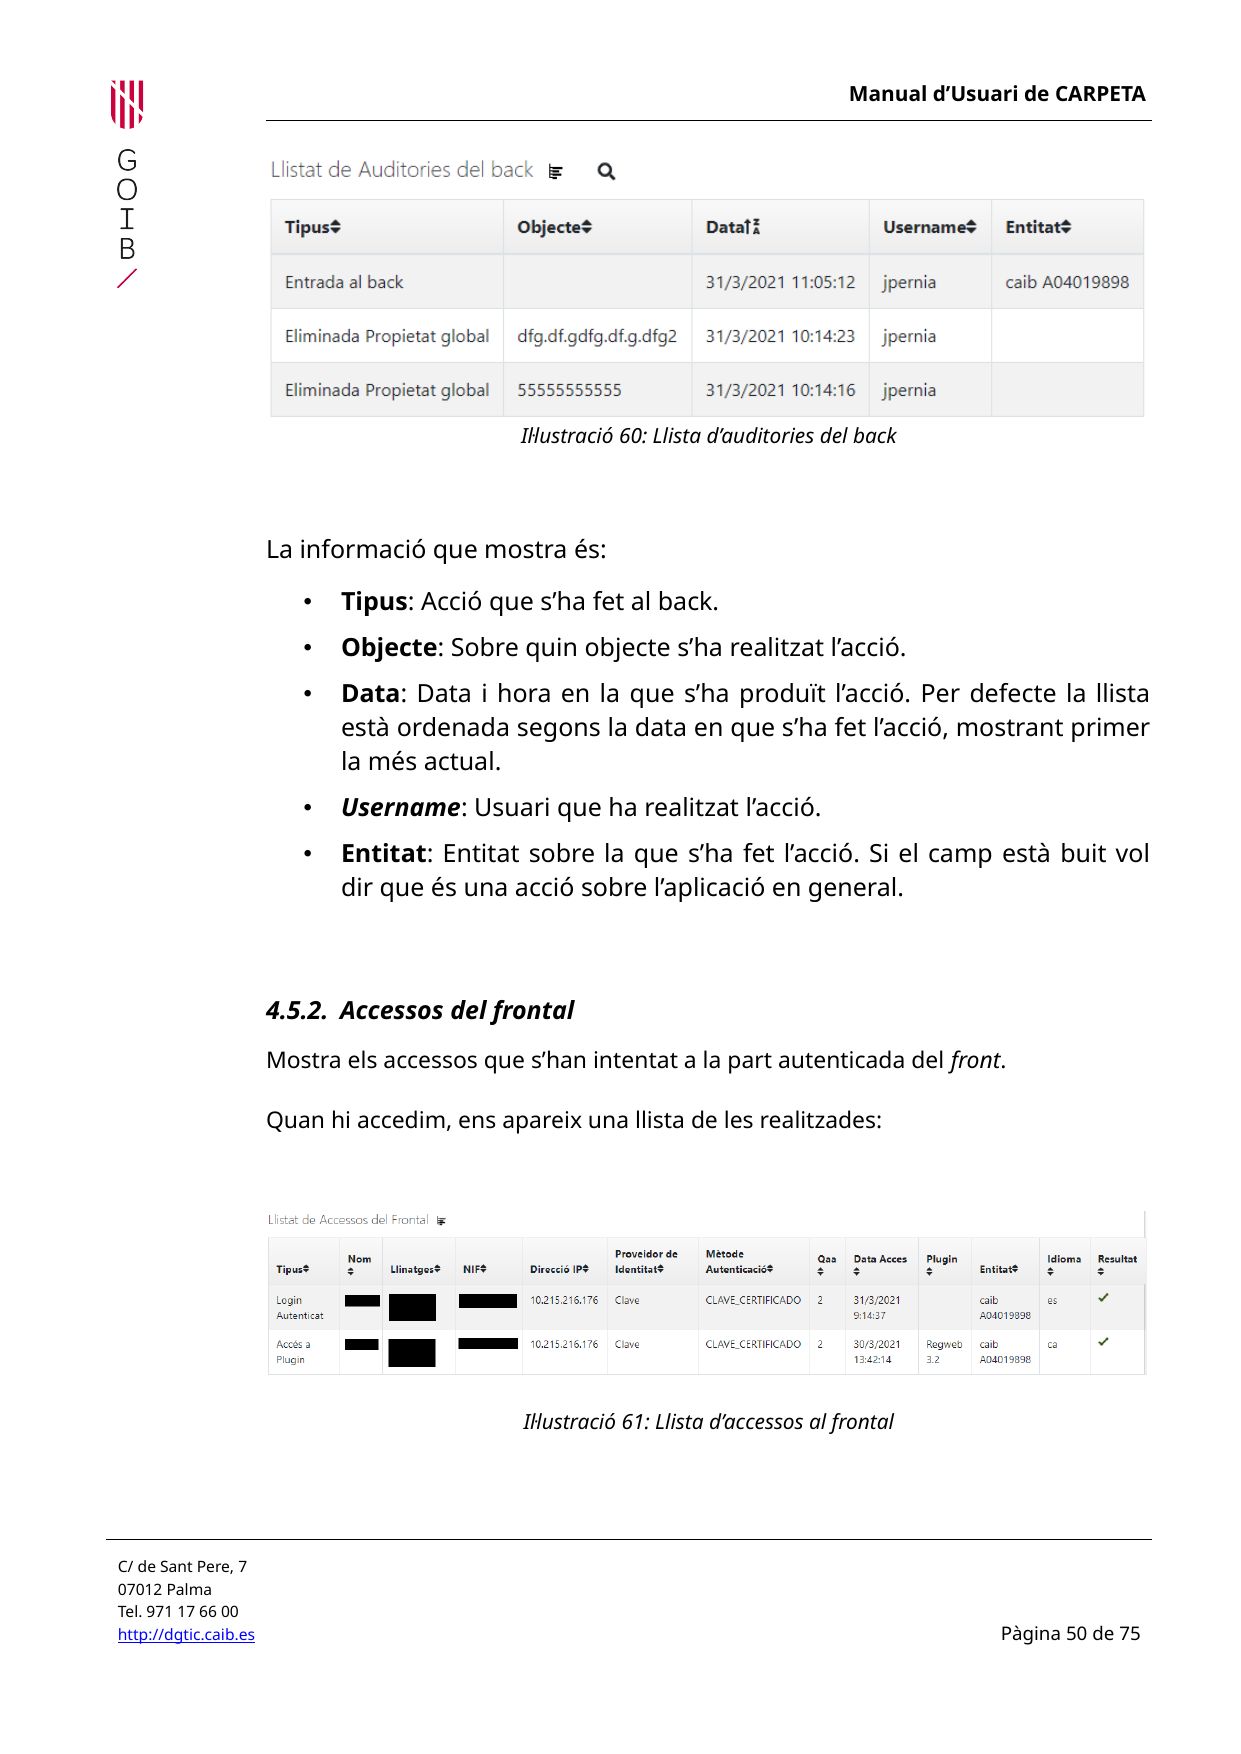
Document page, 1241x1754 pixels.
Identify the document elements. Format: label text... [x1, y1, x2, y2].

text Il·lustració 60: Llista d’auditories del back [266, 417, 1152, 449]
text Mostra els accessos que s’han intentat a la part autenticada del front. [266, 1044, 1152, 1076]
list Tipus: Acció que s’ha fet al back. [303, 584, 1152, 618]
text Il·lustració 61: Llista d’accessos al frontal [266, 1375, 1152, 1435]
picture [82, 57, 172, 319]
list Objecte: Sobre quin objecte s’ha realitzat l’acció. [303, 630, 1152, 664]
subtitle Accessos del frontal [266, 992, 1152, 1026]
text Quan hi accedim, ens apareix una llista de les realitzades: [266, 1104, 1152, 1135]
list Entitat: Entitat sobre la que s’ha fet l’acció. Si el camp està buit vol dir que és una acció sobre l’aplicació en general. [303, 836, 1152, 904]
list La informació que mostra és: [266, 532, 1152, 566]
list Data: Data i hora en la que s’ha produït l’acció. Per defecte la llista està ordenada segons la data en que s’ha fet l’acció, mostrant primer la més actual. [303, 676, 1152, 778]
list Username: Usuari que ha realitzat l’acció. [303, 790, 1152, 824]
picture [265, 156, 1152, 417]
